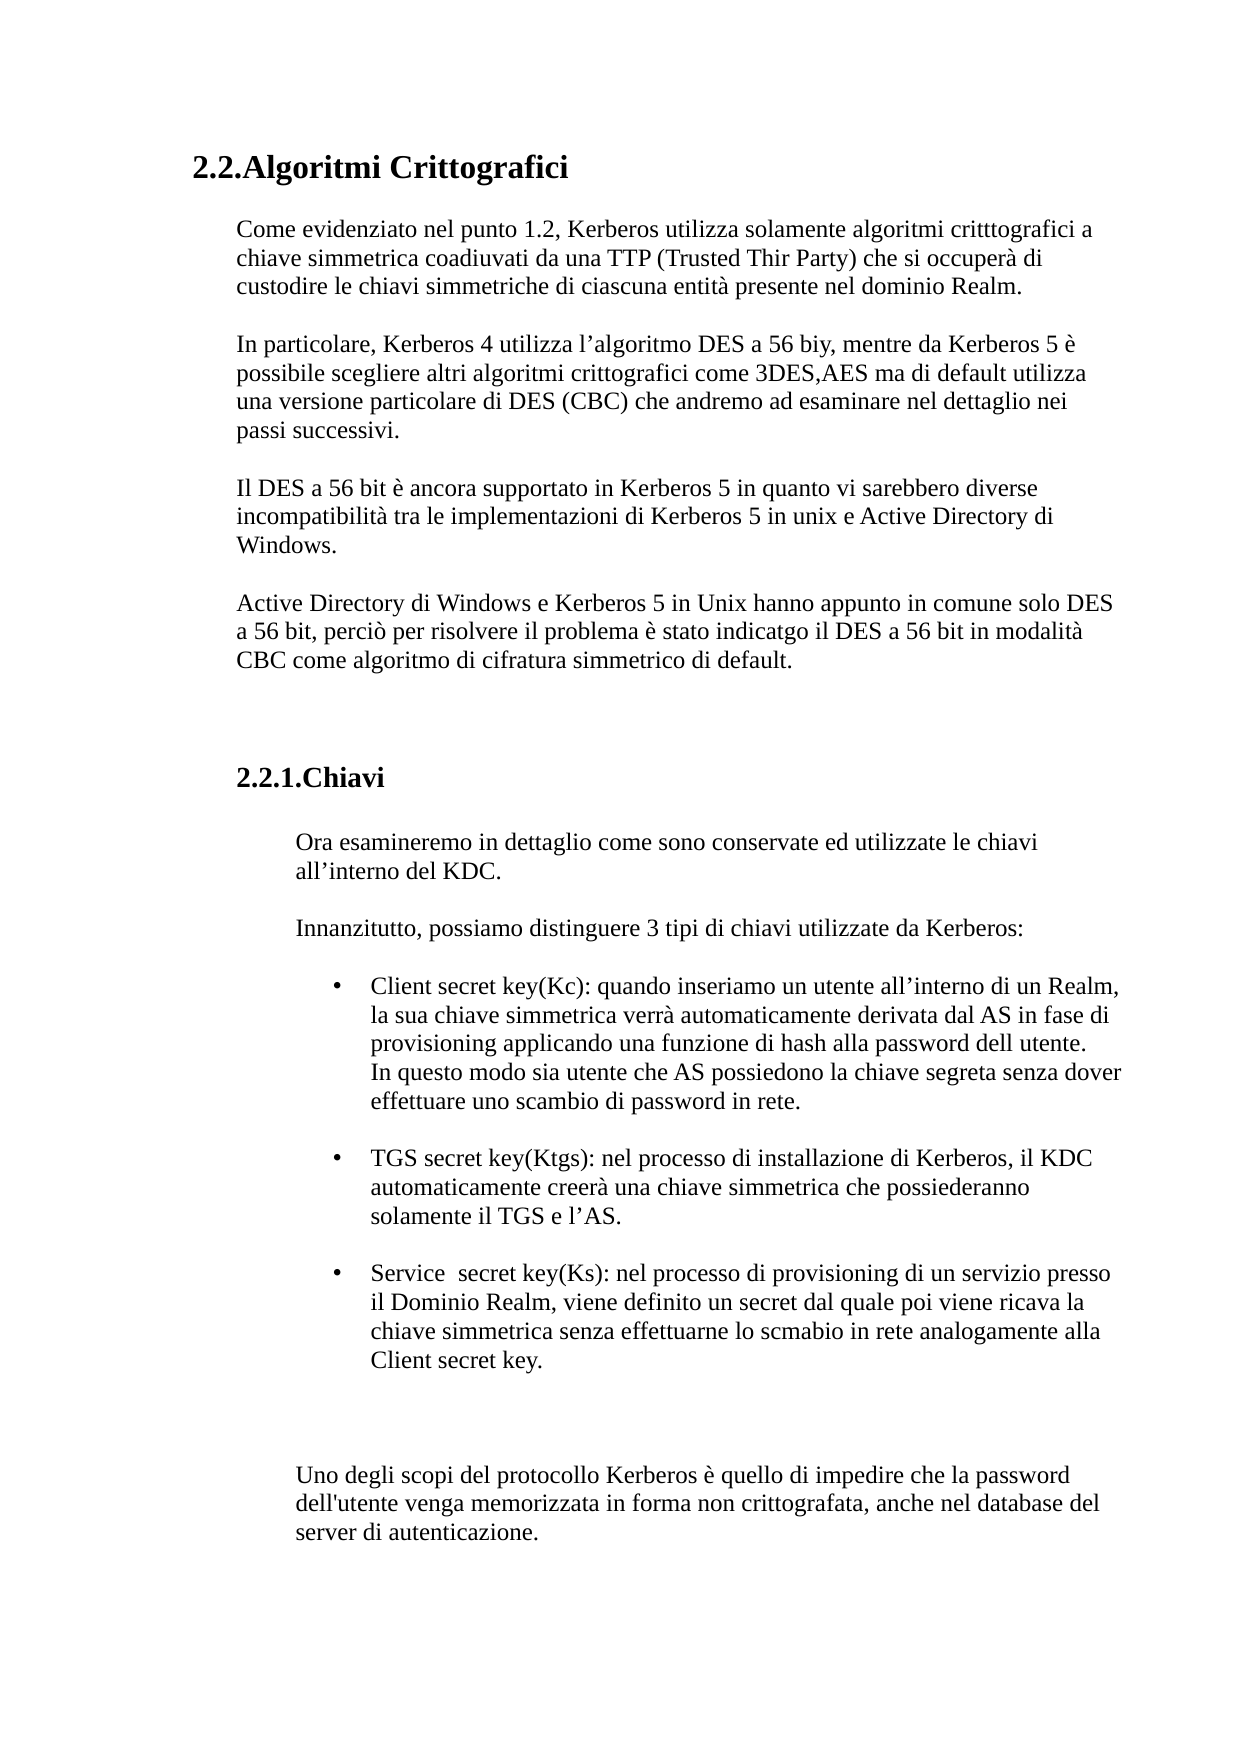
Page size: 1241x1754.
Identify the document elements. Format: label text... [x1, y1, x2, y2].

list Client secret key(Kc): quando inseriamo un utente all’interno di un Realm, la sua chiave simmetrica verrà automaticamente derivata dal AS in fase di provisioning applicando una funzione di hash alla password dell utente. [333, 971, 1122, 1057]
text Active Directory di Windows e Kerberos 5 in Unix hanno appunto in comune solo DES a 56 bit, perciò per risolvere il problema è stato indicatgo il DES a 56 bit in modalità CBC come algoritmo di cifratura simmetrico di default. [236, 588, 1122, 674]
list Service secret key(Ks): nel processo di provisioning di un servizio presso il Dominio Realm, viene definito un secret dal quale poi viene ricava la chiave simmetrica senza effettuarne lo scmabio in rete analogamente alla Client secret key. [333, 1258, 1122, 1373]
list In questo modo sia utente che AS possiedono la chiave segreta senza dover effettuare uno scambio di password in rete. [333, 1057, 1122, 1115]
text Ora esamineremo in dettaglio come sono conservate ed utilizzate le chiavi all’interno del KDC. [295, 827, 1122, 885]
text 2.2.Algoritmi Crittografici [118, 147, 1122, 185]
text Come evidenziato nel punto 1.2, Kerberos utilizza solamente algoritmi critttografici a chiave simmetrica coadiuvati da una TTP (Trusted Thir Party) che si occuperà di custodire le chiavi simmetriche di ciascuna entità presente nel dominio Realm. [236, 214, 1122, 300]
text 2.2.1.Chiavi [236, 760, 1122, 794]
text Uno degli scopi del protocollo Kerberos è quello di impedire che la password dell'utente venga memorizzata in forma non crittografata, anche nel database del server di autenticazione. [295, 1460, 1122, 1546]
text Il DES a 56 bit è ancora supportato in Kerberos 5 in quanto vi sarebbero diverse incompatibilità tra le implementazioni di Kerberos 5 in unix e Active Directory di Windows. [236, 473, 1122, 559]
text Innanzitutto, possiamo distinguere 3 tipi di chiavi utilizzate da Kerberos: [295, 913, 1122, 942]
text In particolare, Kerberos 4 utilizza l’algoritmo DES a 56 biy, mentre da Kerberos 5 è possibile scegliere altri algoritmi crittografici come 3DES,AES ma di default utilizza una versione particolare di DES (CBC) che andremo ad esaminare nel dettaglio nei passi successivi. [236, 329, 1122, 444]
list TGS secret key(Ktgs): nel processo di installazione di Kerberos, il KDC automaticamente creerà una chiave simmetrica che possiederanno solamente il TGS e l’AS. [333, 1143, 1122, 1230]
